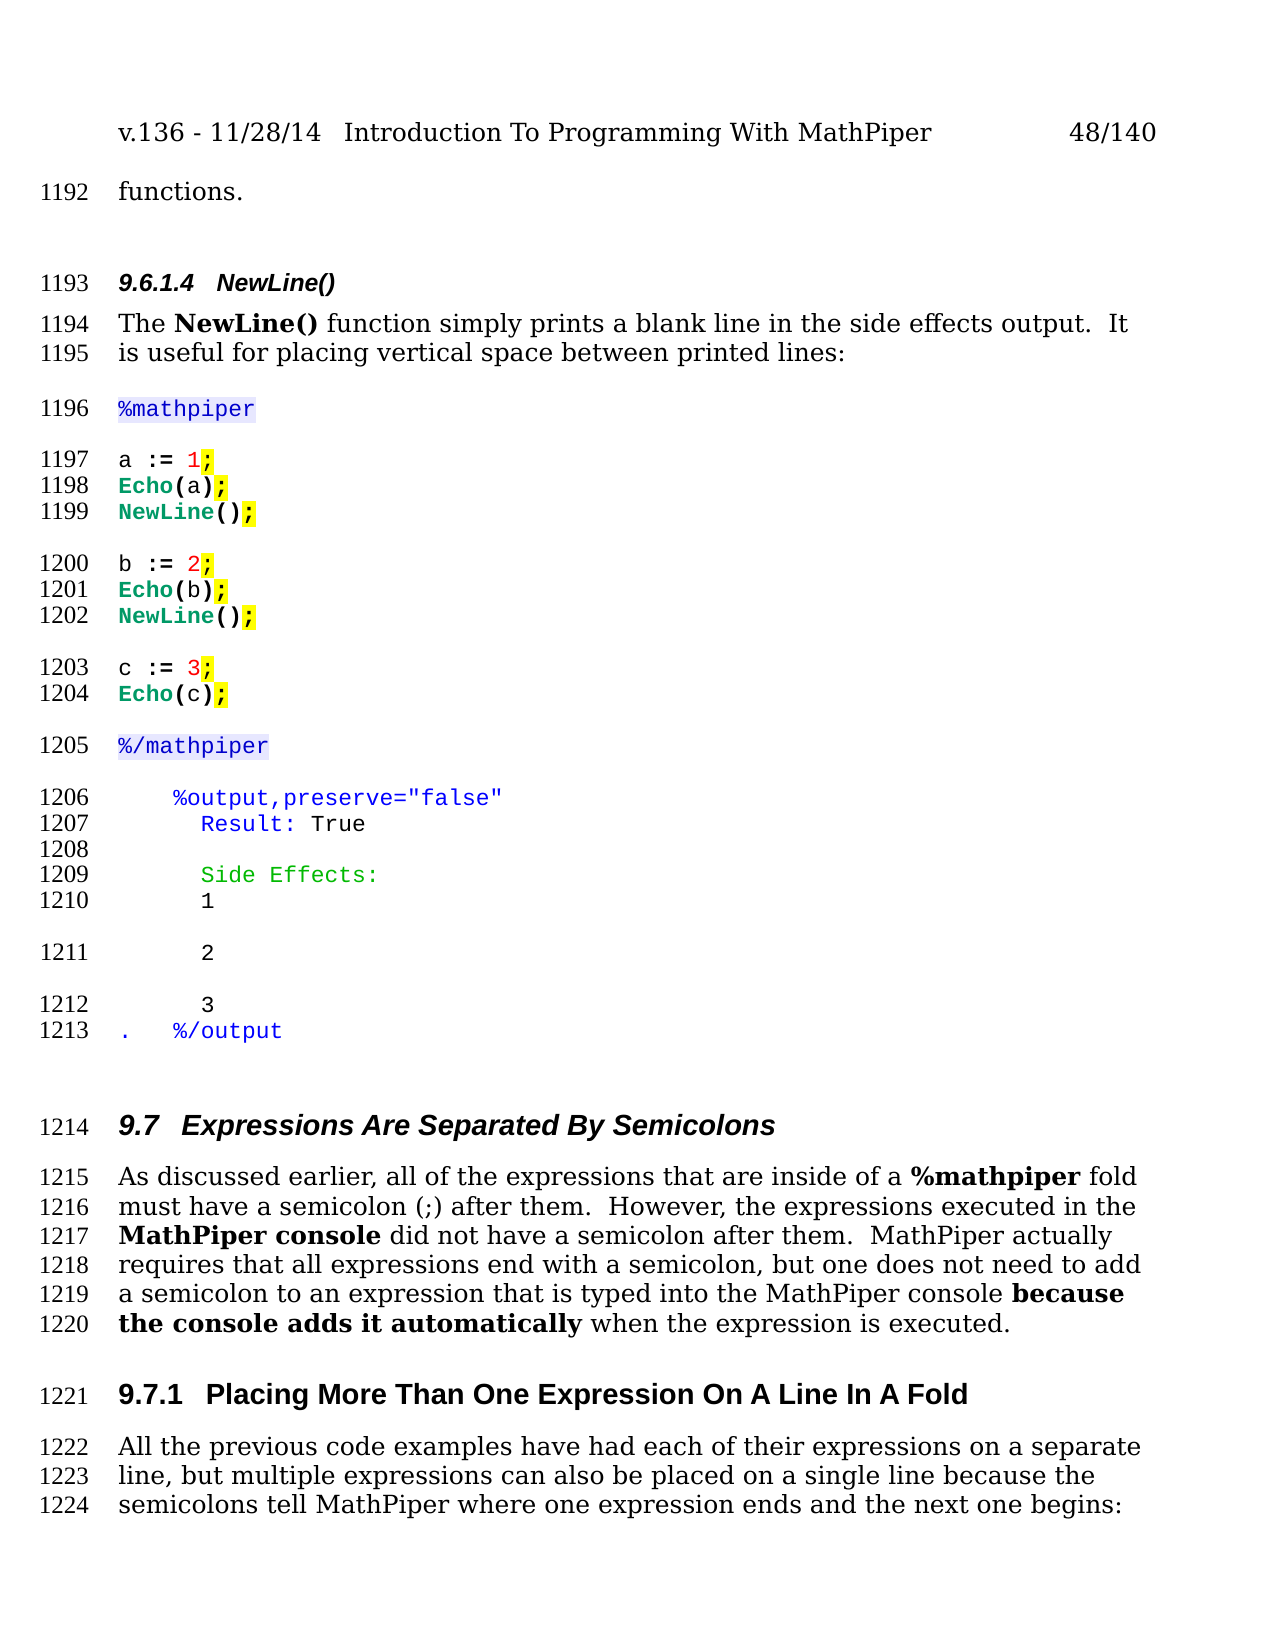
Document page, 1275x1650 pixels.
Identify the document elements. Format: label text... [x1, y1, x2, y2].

text Echo(b); [118, 578, 1157, 604]
text 3 [118, 993, 1157, 1019]
text As discussed earlier, all of the expressions that are inside of a %mathpiper fold must have a semicolon (;) after them. However, the expressions executed in the MathPiper console did not have a semicolon after them. MathPiper actually requires that all expressions end with a semicolon, but one does not need to add a semicolon to an expression that is typed into the MathPiper console because the console adds it automatically when the expression is executed. [118, 1162, 1157, 1338]
text %mathpiper [118, 397, 1157, 423]
text 2 [118, 942, 1157, 968]
text The NewLine() function simply prints a blank line in the side effects output. It is useful for placing vertical space between printed lines: [118, 309, 1157, 367]
subtitle NewLine() [118, 268, 1157, 297]
text NewLine(); [118, 501, 1157, 527]
text Result: True [118, 812, 1157, 838]
text . %/output [118, 1019, 1157, 1045]
text Side Effects: [118, 864, 1157, 890]
text functions. [118, 177, 1157, 206]
subtitle Expressions Are Separated By Semicolons [118, 1108, 1157, 1141]
text %/mathpiper [118, 734, 1157, 760]
text Echo(a); [118, 475, 1157, 501]
text a := 1; [118, 449, 1157, 475]
text %output,preserve="false" [118, 786, 1157, 812]
subtitle Placing More Than One Expression On A Line In A Fold [118, 1377, 1157, 1411]
text b := 2; [118, 553, 1157, 578]
text NewLine(); [118, 604, 1157, 630]
text Echo(c); [118, 682, 1157, 708]
text 1 [118, 890, 1157, 916]
text c := 3; [118, 656, 1157, 682]
text All the previous code examples have had each of their expressions on a separate line, but multiple expressions can also be placed on a single line because the semicolons tell MathPiper where one expression ends and the next one begins: [118, 1432, 1157, 1519]
